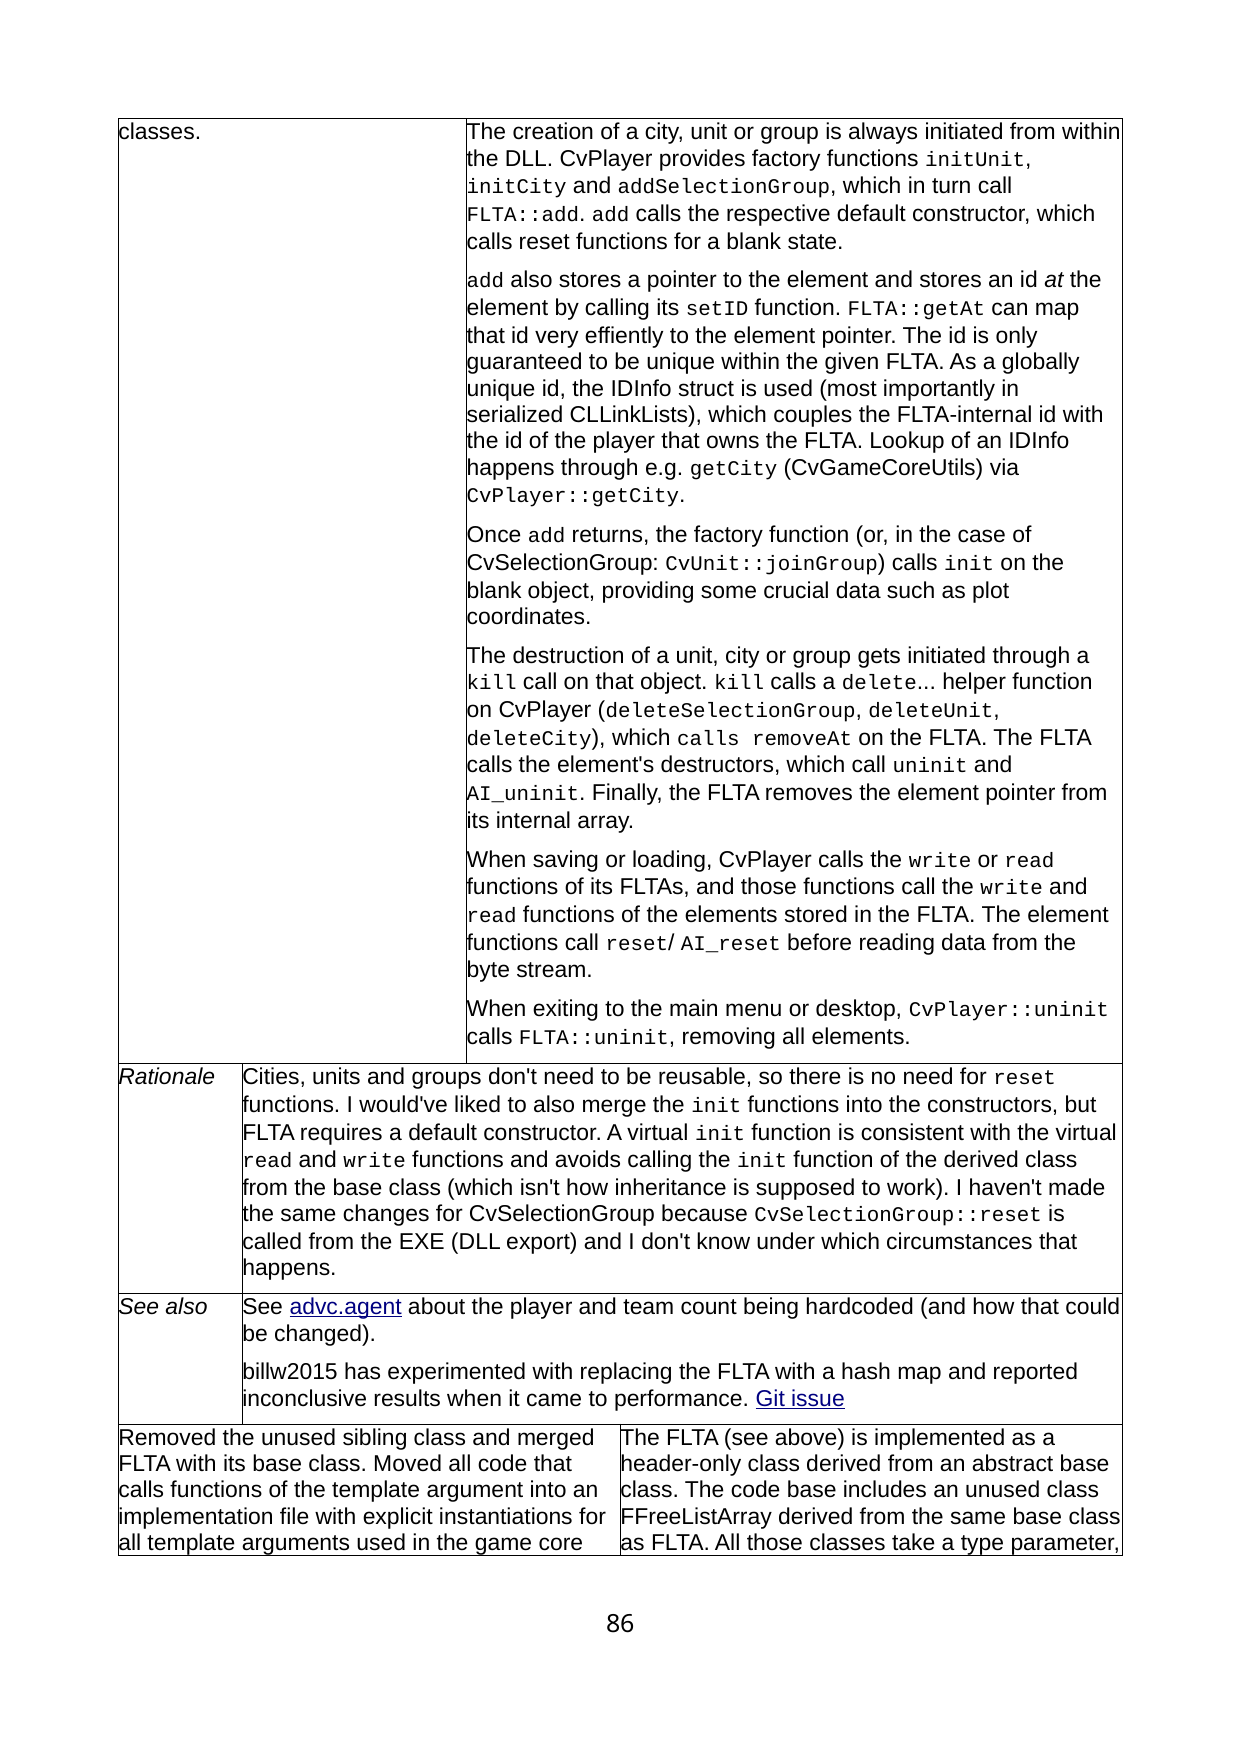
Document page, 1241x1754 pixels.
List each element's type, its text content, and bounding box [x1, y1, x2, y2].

table_cell Removed the unused sibling class and merged FLTA with its base class. Moved all code that calls functions of the template argument into an implementation file with explicit instantiations for all template arguments used in the game core [119, 1425, 620, 1555]
table_cell classes. [119, 119, 466, 1063]
table_cell The creation of a city, unit or group is always initiated from within the DLL. CvPlayer provides factory functions initUnit, initCity and addSelectionGroup, which in turn call FLTA::add. add calls the respective default constructor, which calls reset functions for a blank state. add also stores a pointer to the element and stores an id at the element by calling its setID function. FLTA::getAt can map that id very effiently to the element pointer. The id is only guaranteed to be unique within the given FLTA. As a globally unique id, the IDInfo struct is used (most importantly in serialized CLLinkLists), which couples the FLTA-internal id with the id of the player that owns the FLTA. Lookup of an IDInfo happens through e.g. getCity (CvGameCoreUtils) via CvPlayer::getCity. Once add returns, the factory function (or, in the case of CvSelectionGroup: CvUnit::joinGroup) calls init on the blank object, providing some crucial data such as plot coordinates. The destruction of a unit, city or group gets initiated through a kill call on that object. kill calls a delete... helper function on CvPlayer (deleteSelectionGroup, deleteUnit, deleteCity), which calls removeAt on the FLTA. The FLTA calls the element's destructors, which call uninit and AI_uninit. Finally, the FLTA removes the element pointer from its internal array. When saving or loading, CvPlayer calls the write or read functions of its FLTAs, and those functions call the write and read functions of the elements stored in the FLTA. The element functions call reset/ AI_reset before reading data from the byte stream. When exiting to the main menu or desktop, CvPlayer::uninit calls FLTA::uninit, removing all elements. [467, 119, 1122, 1063]
table_cell See advc.agent about the player and team count being hardcoded (and how that could be changed). billw2015 has experimented with replacing the FLTA with a hash map and reported inconclusive results when it came to performance. Git issue [243, 1294, 1122, 1423]
table_cell The FLTA (see above) is implemented as a header-only class derived from an abstract base class. The code base includes an unused class FFreeListArray derived from the same base class as FLTA. All those classes take a type parameter, [621, 1425, 1122, 1555]
table_cell Rationale [119, 1064, 242, 1293]
table_cell See also [119, 1294, 242, 1423]
table_cell Cities, units and groups don't need to be reusable, so there is no need for reset functions. I would've liked to also merge the init functions into the constructors, but FLTA requires a default constructor. A virtual init function is consistent with the virtual read and write functions and avoids calling the init function of the derived class from the base class (which isn't how inheritance is supposed to work). I haven't made the same changes for CvSelectionGroup because CvSelectionGroup::reset is called from the EXE (DLL export) and I don't know under which circumstances that happens. [243, 1064, 1122, 1293]
